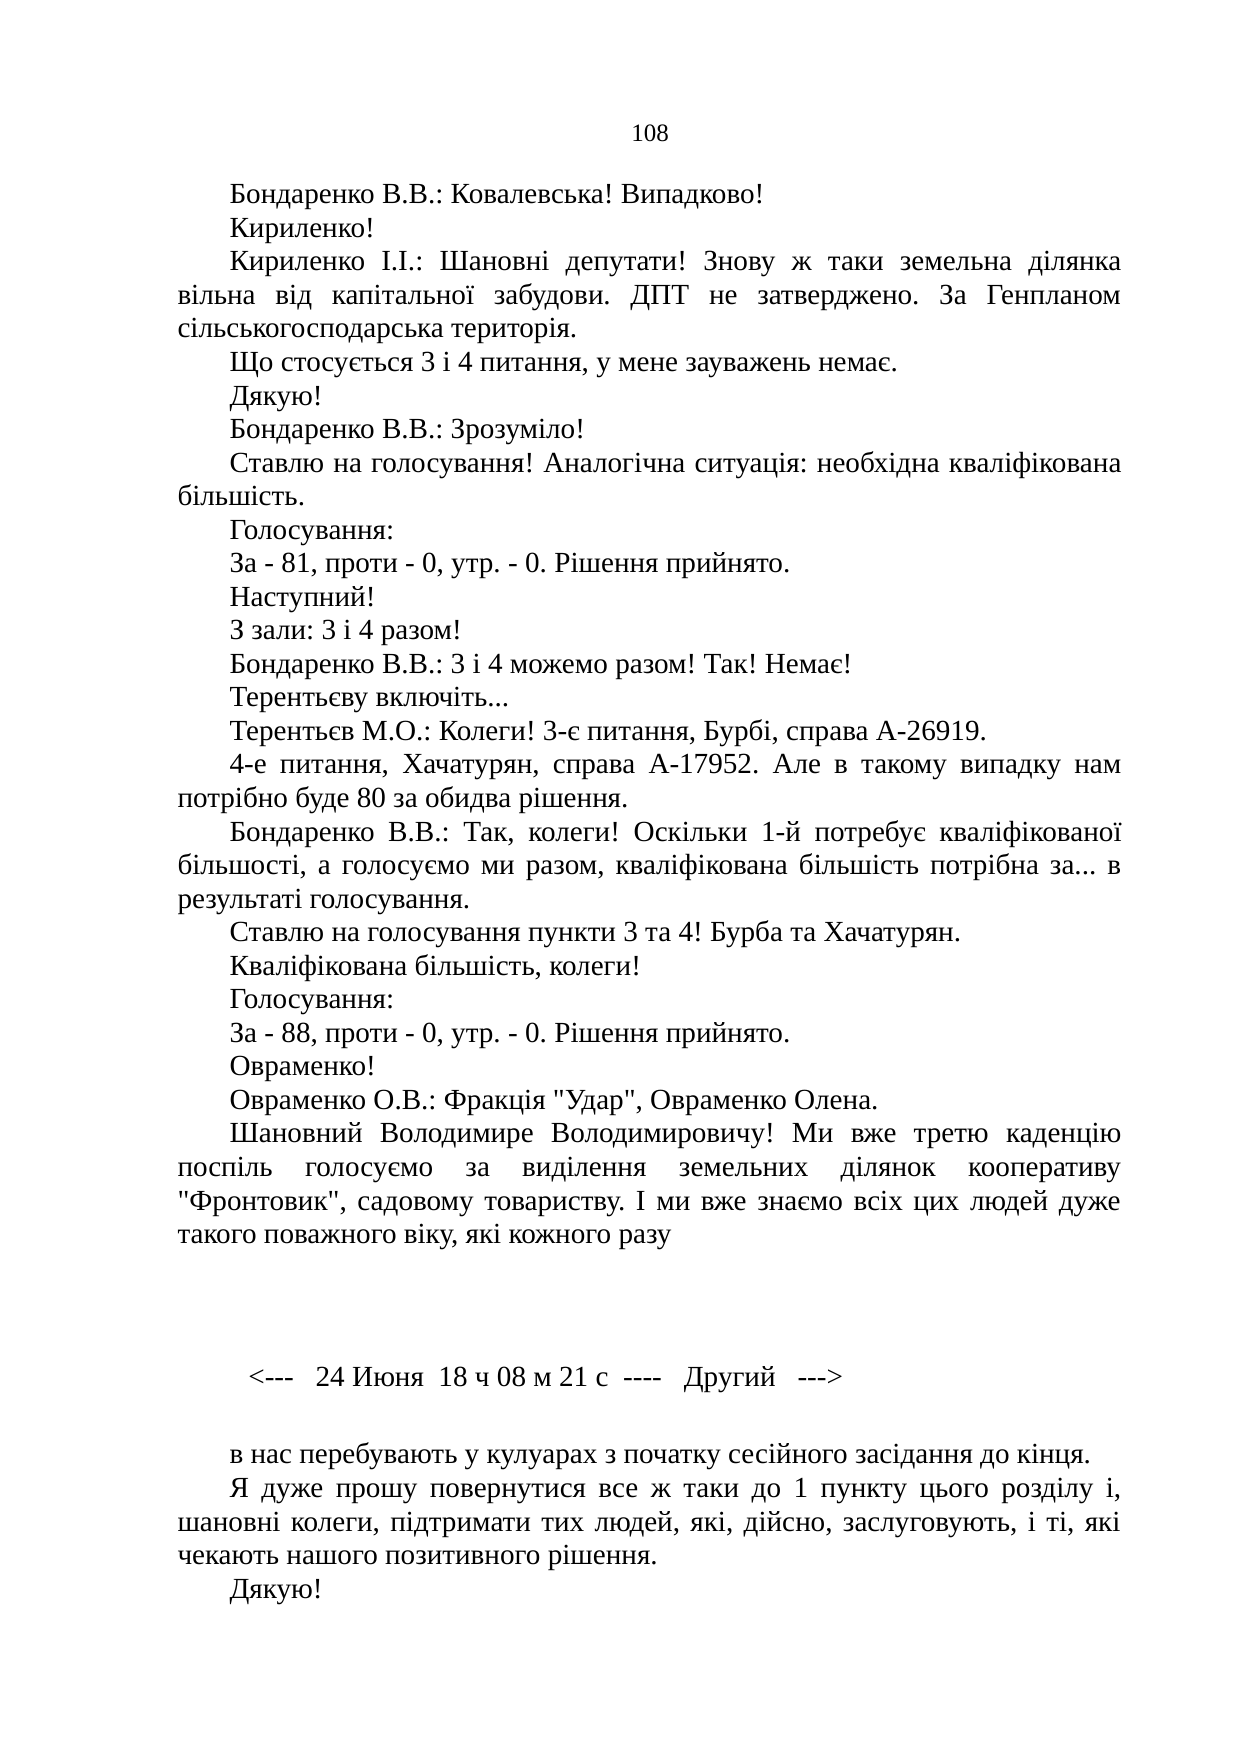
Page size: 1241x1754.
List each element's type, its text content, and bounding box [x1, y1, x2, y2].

text Наступний! [177, 579, 1122, 612]
text 4-е питання, Хачатурян, справа А-17952. Але в такому випадку нам потрібно буде 80 за обидва рішення. [177, 747, 1122, 814]
text Шановний Володимире Володимировичу! Ми вже третю каденцію поспіль голосуємо за виділення земельних ділянок кооперативу "Фронтовик", садовому товариству. І ми вже знаємо всіх цих людей дуже такого поважного віку, які кожного разу [177, 1116, 1122, 1250]
text <--- 24 Июня 18 ч 08 м 21 с ---- Другий ---> [177, 1317, 1122, 1403]
text Голосування: [177, 981, 1122, 1015]
text Терентьєв М.О.: Колеги! 3-є питання, Бурбі, справа А-26919. [177, 713, 1122, 747]
text Я дуже прошу повернутися все ж таки до 1 пункту цього розділу і, шановні колеги, підтримати тих людей, які, дійсно, заслуговують, і ті, які чекають нашого позитивного рішення. [177, 1470, 1122, 1571]
text Бондаренко В.В.: 3 і 4 можемо разом! Так! Немає! [177, 646, 1122, 679]
text в нас перебувають у кулуарах з початку сесійного засідання до кінця. [177, 1437, 1122, 1470]
text Дякую! [177, 1571, 1122, 1604]
text Кириленко! [177, 210, 1122, 243]
text Голосування: [177, 512, 1122, 545]
text Бондаренко В.В.: Ковалевська! Випадково! [177, 176, 1122, 210]
text Ставлю на голосування пункти 3 та 4! Бурба та Хачатурян. [177, 914, 1122, 948]
text Кириленко І.І.: Шановні депутати! Знову ж таки земельна ділянка вільна від капітальної забудови. ДПТ не затверджено. За Генпланом сільськогосподарська територія. [177, 243, 1122, 344]
text Овраменко! [177, 1048, 1122, 1082]
text Кваліфікована більшість, колеги! [177, 948, 1122, 981]
text З зали: 3 і 4 разом! [177, 612, 1122, 646]
text Терентьєву включіть... [177, 679, 1122, 713]
text Дякую! [177, 378, 1122, 411]
text Овраменко О.В.: Фракція "Удар", Овраменко Олена. [177, 1082, 1122, 1116]
text Бондаренко В.В.: Зрозуміло! [177, 411, 1122, 445]
text За - 88, проти - 0, утр. - 0. Рішення прийнято. [177, 1015, 1122, 1048]
text Що стосується 3 і 4 питання, у мене зауважень немає. [177, 344, 1122, 378]
text Бондаренко В.В.: Так, колеги! Оскільки 1-й потребує кваліфікованої більшості, а голосуємо ми разом, кваліфікована більшість потрібна за... в результаті голосування. [177, 814, 1122, 914]
text Ставлю на голосування! Аналогічна ситуація: необхідна кваліфікована більшість. [177, 445, 1122, 512]
text За - 81, проти - 0, утр. - 0. Рішення прийнято. [177, 545, 1122, 579]
